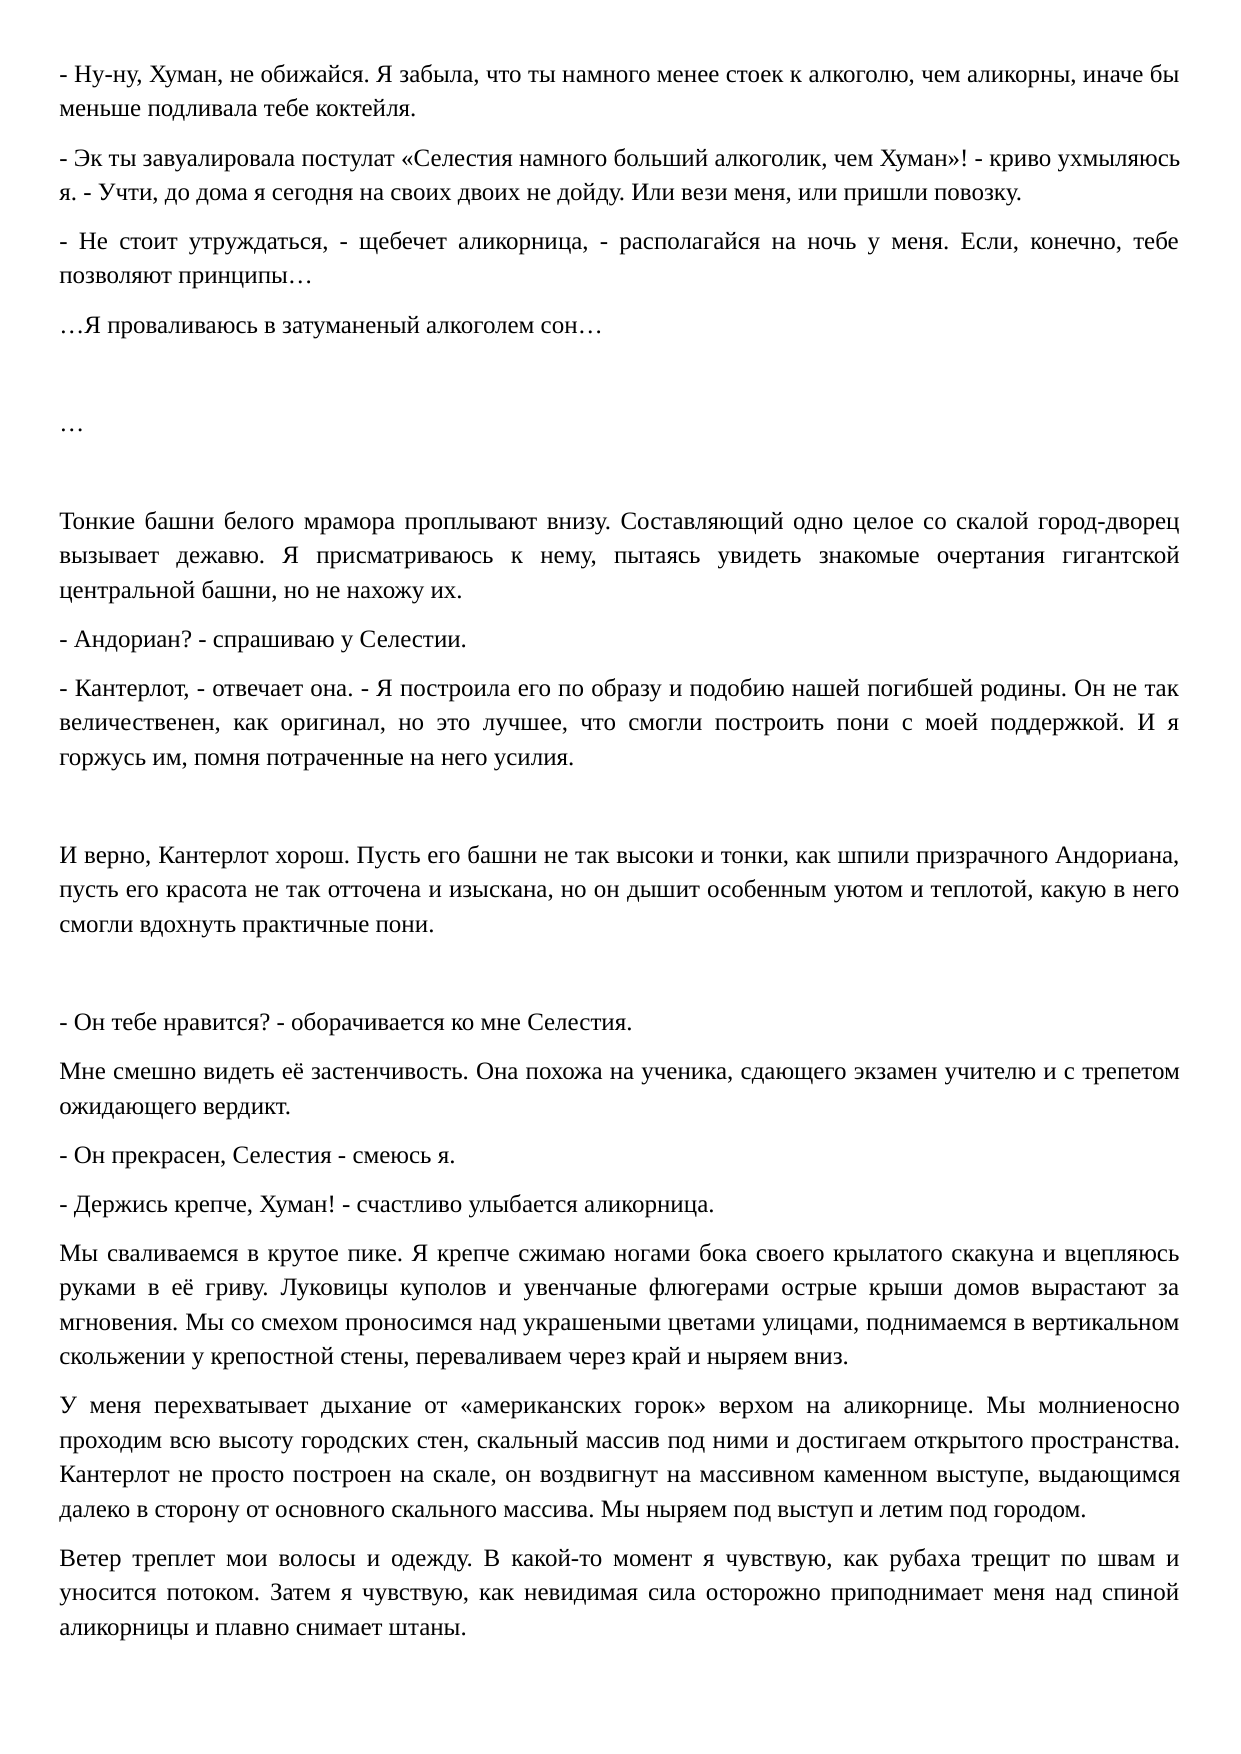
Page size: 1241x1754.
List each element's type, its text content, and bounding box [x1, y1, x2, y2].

text - Не стоит утруждаться, - щебечет аликорница, - располагайся на ночь у меня. Если, конечно, тебе позволяют принципы… [59, 226, 1181, 289]
text - Он прекрасен, Селестия - смеюсь я. [59, 1140, 1181, 1168]
text …Я проваливаюсь в затуманеный алкоголем сон… [59, 310, 1181, 338]
text Тонкие башни белого мрамора проплывают внизу. Составляющий одно целое со скалой город-дворец вызывает дежавю. Я присматриваюсь к нему, пытаясь увидеть знакомые очертания гигантской центральной башни, но не нахожу их. [59, 506, 1181, 604]
text - Эк ты завуалировала постулат «Селестия намного больший алкоголик, чем Хуман»! - криво ухмыляюсь я. - Учти, до дома я сегодня на своих двоих не дойду. Или вези меня, или пришли повозку. [59, 143, 1181, 206]
text - Держись крепче, Хуман! - счастливо улыбается аликорница. [59, 1189, 1181, 1218]
text Ветер треплет мои волосы и одежду. В какой-то момент я чувствую, как рубаха трещит по швам и уносится потоком. Затем я чувствую, как невидимая сила осторожно приподнимает меня над спиной аликорницы и плавно снимает штаны. [59, 1543, 1181, 1641]
text И верно, Кантерлот хорош. Пусть его башни не так высоки и тонки, как шпили призрачного Андориана, пусть его красота не так отточена и изыскана, но он дышит особенным уютом и теплотой, какую в него смогли вдохнуть практичные пони. [59, 840, 1181, 938]
text - Ну-ну, Хуман, не обижайся. Я забыла, что ты намного менее стоек к алкоголю, чем аликорны, иначе бы меньше подливала тебе коктейля. [59, 59, 1181, 122]
text - Андориан? - спрашиваю у Селестии. [59, 624, 1181, 653]
text … [59, 408, 1181, 437]
text - Кантерлот, - отвечает она. - Я построила его по образу и подобию нашей погибшей родины. Он не так величественен, как оригинал, но это лучшее, что смогли построить пони с моей поддержкой. И я горжусь им, помня потраченные на него усилия. [59, 673, 1181, 771]
text Мы сваливаемся в крутое пике. Я крепче сжимаю ногами бока своего крылатого скакуна и вцепляюсь руками в её гриву. Луковицы куполов и увенчаные флюгерами острые крыши домов вырастают за мгновения. Мы со смехом проносимся над украшеными цветами улицами, поднимаемся в вертикальном скольжении у крепостной стены, переваливаем через край и ныряем вниз. [59, 1238, 1181, 1370]
text У меня перехватывает дыхание от «американских горок» верхом на аликорнице. Мы молниеносно проходим всю высоту городских стен, скальный массив под ними и достигаем открытого пространства. Кантерлот не просто построен на скале, он воздвигнут на массивном каменном выступе, выдающимся далеко в сторону от основного скального массива. Мы ныряем под выступ и летим под городом. [59, 1390, 1181, 1523]
text Мне смешно видеть её застенчивость. Она похожа на ученика, сдающего экзамен учителю и с трепетом ожидающего вердикт. [59, 1056, 1181, 1119]
text - Он тебе нравится? - оборачивается ко мне Селестия. [59, 1007, 1181, 1036]
